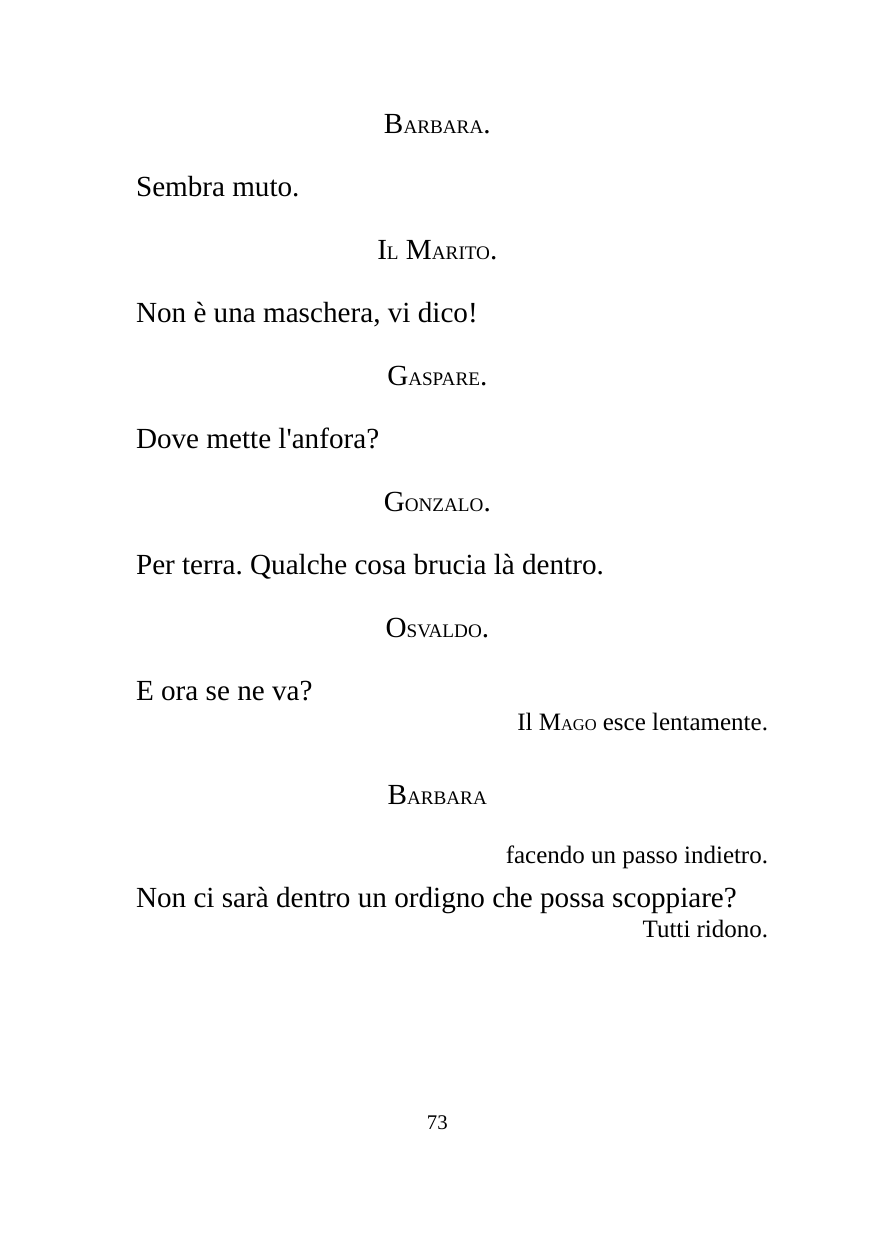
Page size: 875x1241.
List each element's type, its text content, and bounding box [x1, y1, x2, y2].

text facendo un passo indietro. [431, 840, 768, 869]
text Barbara. [106, 106, 768, 140]
text Non è una maschera, vi dico! [106, 295, 768, 329]
text Barbara [106, 777, 768, 811]
text Osvaldo. [106, 610, 768, 644]
text Gaspare. [106, 358, 768, 392]
text Per terra. Qualche cosa brucia là dentro. [106, 547, 768, 581]
text Sembra muto. [106, 169, 768, 203]
text Tutti ridono. [431, 914, 768, 943]
text E ora se ne va? [106, 673, 768, 707]
text Il Marito. [106, 232, 768, 266]
text Il Mago esce lentamente. [431, 707, 768, 736]
text Non ci sarà dentro un ordigno che possa scoppiare? [106, 881, 768, 914]
text Gonzalo. [106, 484, 768, 518]
text Dove mette l'anfora? [106, 421, 768, 455]
